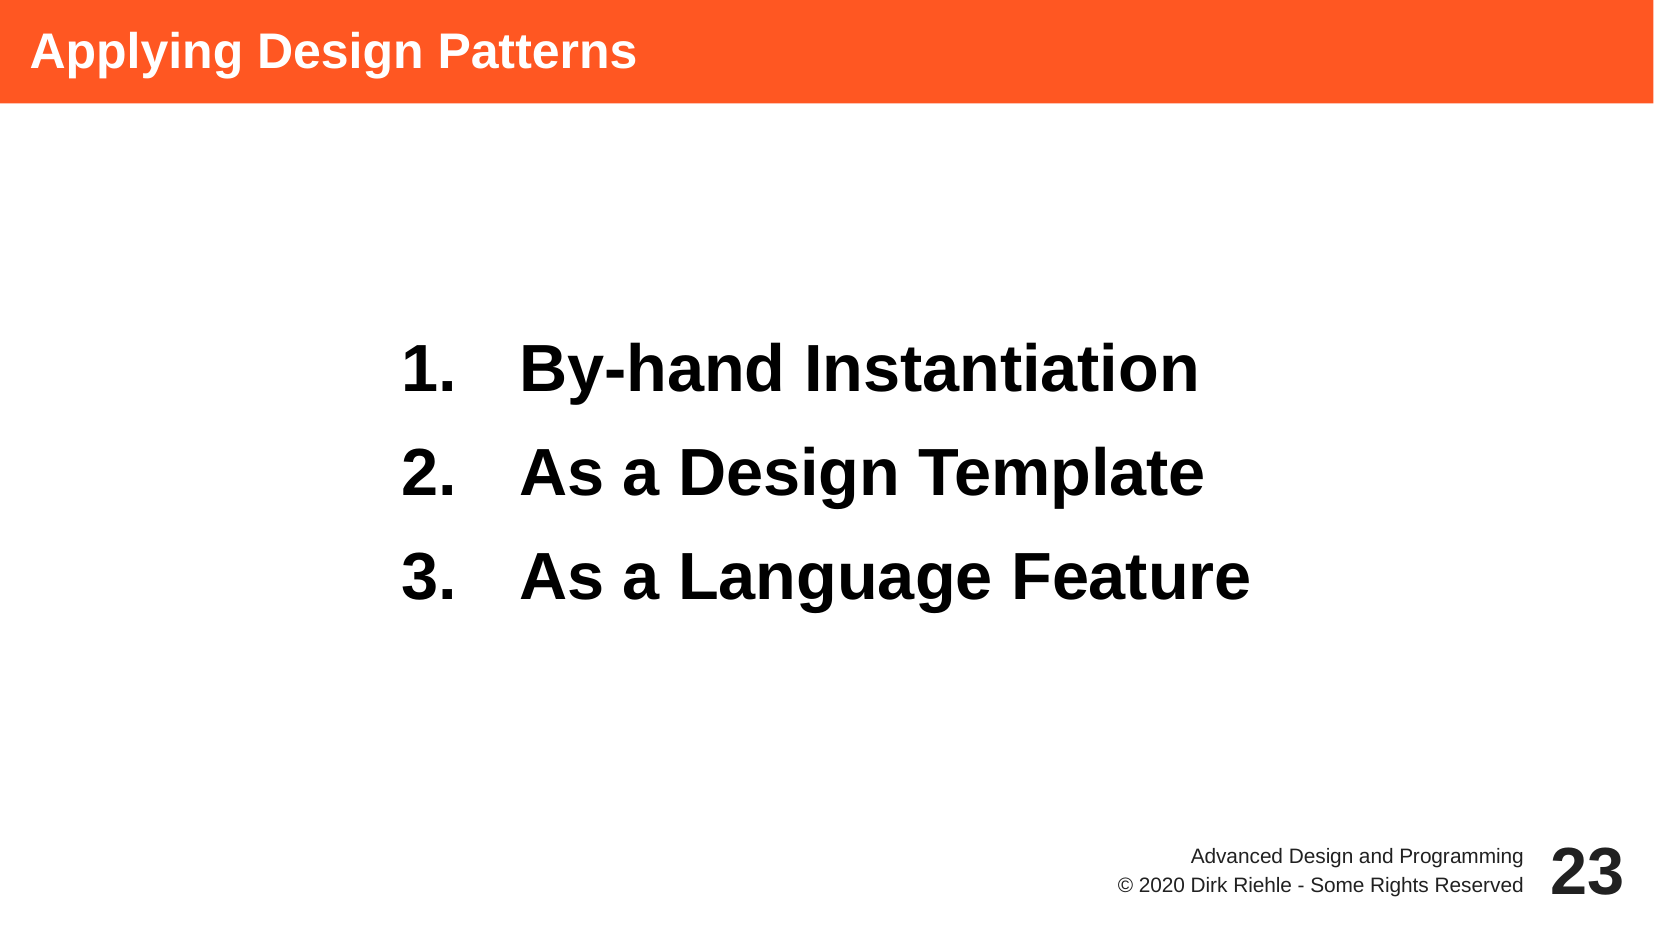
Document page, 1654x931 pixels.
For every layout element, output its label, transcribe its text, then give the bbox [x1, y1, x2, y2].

title Applying Design Patterns [0, 0, 1654, 104]
subtitle By-hand Instantiation As a Design Template As a Language Feature [29, 132, 1625, 813]
